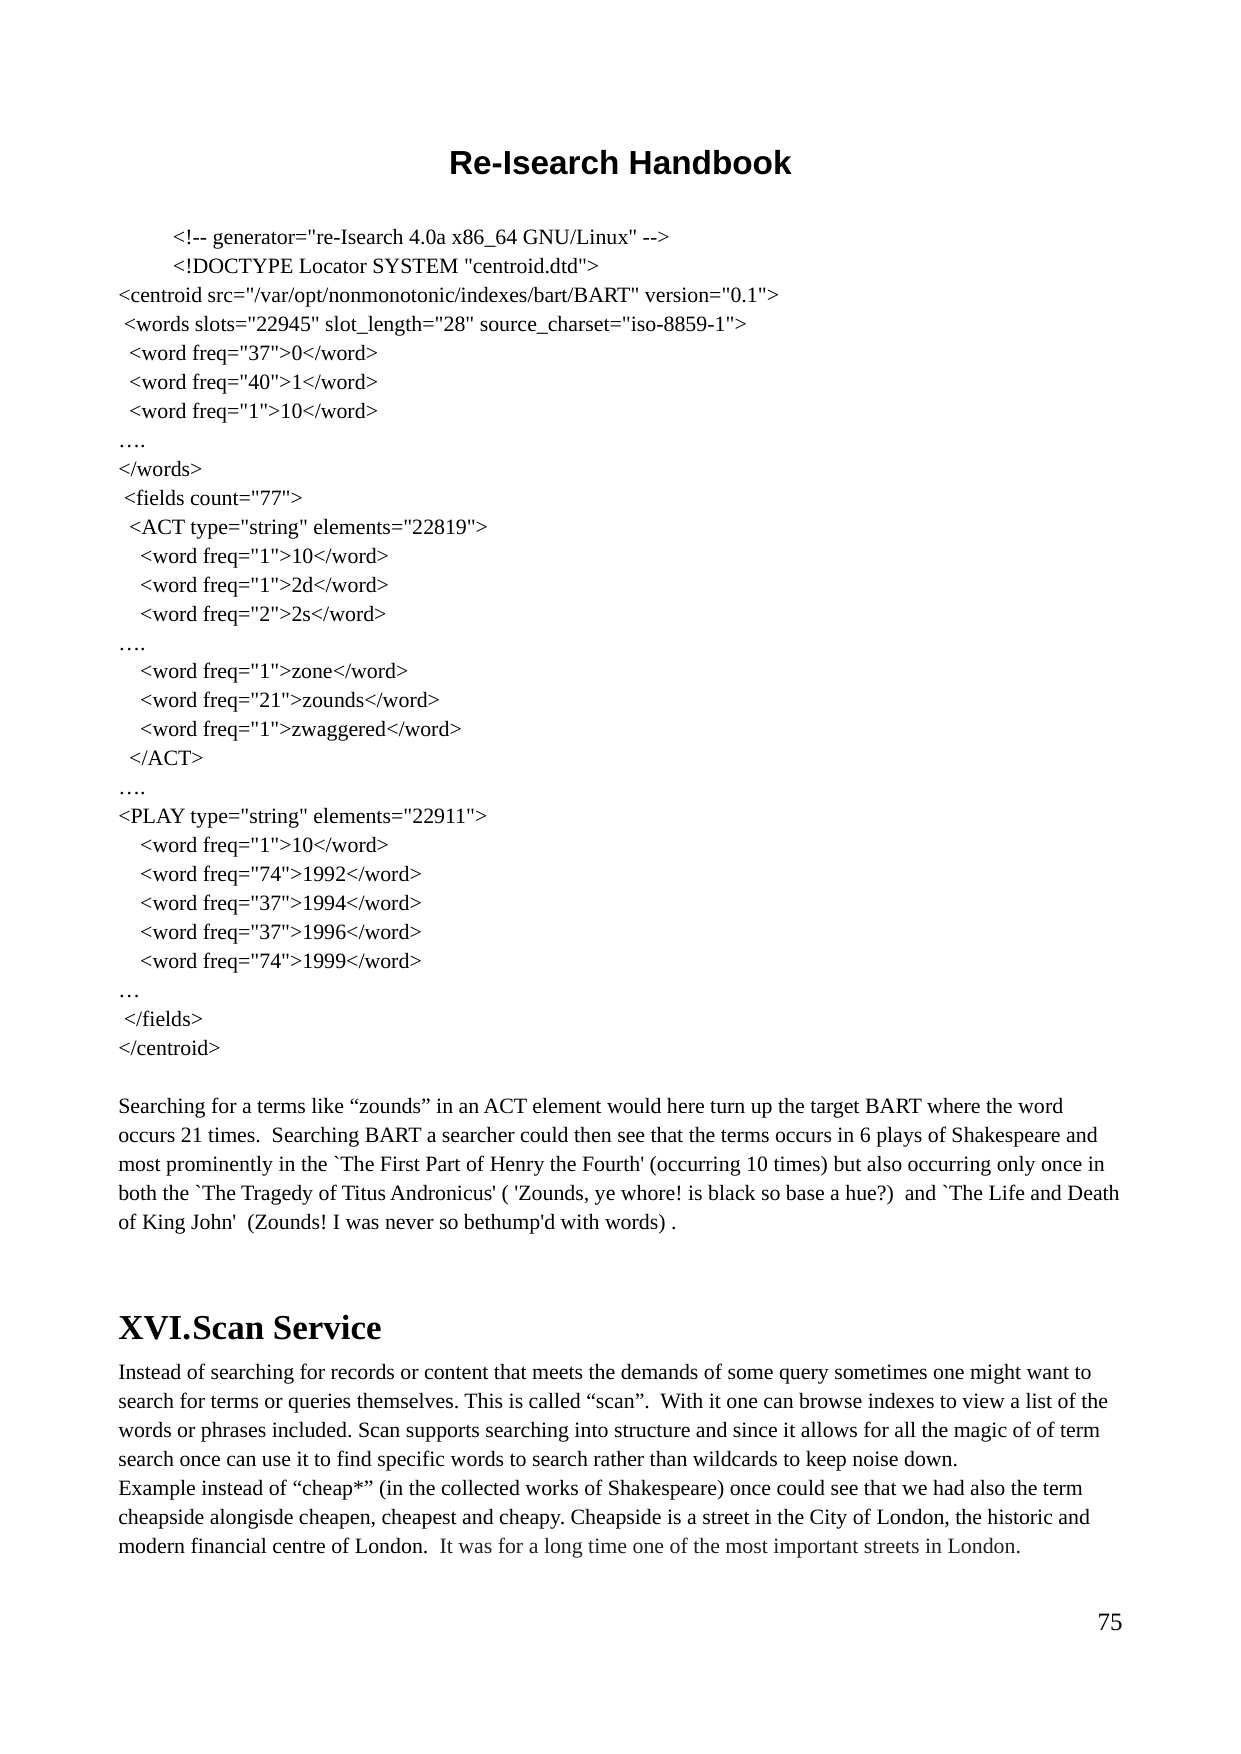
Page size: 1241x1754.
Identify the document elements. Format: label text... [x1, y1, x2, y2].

text <word freq="40">1</word> [118, 369, 1122, 394]
text <word freq="37">1996</word> [118, 919, 1122, 944]
text <word freq="74">1992</word> [118, 861, 1122, 886]
text </words> [118, 456, 1122, 481]
text <word freq="1">10</word> [118, 832, 1122, 857]
text <word freq="1">zwaggered</word> [118, 716, 1122, 742]
text …. [118, 427, 1122, 452]
text …. [118, 774, 1122, 799]
text <word freq="37">1994</word> [118, 890, 1122, 915]
text <word freq="37">0</word> [118, 340, 1122, 365]
text <word freq="2">2s</word> [118, 601, 1122, 626]
text <word freq="1">zone</word> [118, 658, 1122, 684]
text <!DOCTYPE Locator SYSTEM "centroid.dtd"> [118, 253, 1122, 278]
text … [118, 977, 1122, 1002]
text </fields> [118, 1006, 1122, 1031]
text </centroid> [118, 1035, 1122, 1060]
text <word freq="1">2d</word> [118, 572, 1122, 597]
text <centroid src="/var/opt/nonmonotonic/indexes/bart/BART" version="0.1"> [118, 282, 1122, 307]
text <word freq="1">10</word> [118, 398, 1122, 423]
text <words slots="22945" slot_length="28" source_charset="iso-8859-1"> [118, 311, 1122, 336]
text Instead of searching for records or content that meets the demands of some query sometimes one might want to search for terms or queries themselves. This is called “scan”. With it one can browse indexes to view a list of the words or phrases included. Scan supports searching into structure and since it allows for all the magic of of term search once can use it to find specific words to search rather than wildcards to keep noise down. [118, 1359, 1122, 1471]
text <fields count="77"> [118, 485, 1122, 510]
text <PLAY type="string" elements="22911"> [118, 803, 1122, 828]
text Searching for a terms like “zounds” in an ACT element would here turn up the target BART where the word occurs 21 times. Searching BART a searcher could then see that the terms occurs in 6 plays of Shakespeare and most prominently in the `The First Part of Henry the Fourth' (occurring 10 times) but also occurring only once in both the `The Tragedy of Titus Andronicus' ( 'Zounds, ye whore! is black so base a hue?) and `The Life and Death of King John' (Zounds! I was never so bethump'd with words) . [118, 1093, 1122, 1234]
subtitle Scan Service [118, 1307, 1122, 1347]
text <ACT type="string" elements="22819"> [118, 514, 1122, 539]
text Example instead of “cheap*” (in the collected works of Shakespeare) once could see that we had also the term cheapside alongisde cheapen, cheapest and cheapy. Cheapside is a street in the City of London, the historic and modern financial centre of London. It was for a long time one of the most important streets in London. [118, 1475, 1122, 1558]
text …. [118, 629, 1122, 655]
text </ACT> [118, 745, 1122, 771]
text <word freq="74">1999</word> [118, 948, 1122, 973]
text <word freq="21">zounds</word> [118, 687, 1122, 713]
text <word freq="1">10</word> [118, 543, 1122, 568]
text <!-- generator="re-Isearch 4.0a x86_64 GNU/Linux" --> [118, 224, 1122, 249]
